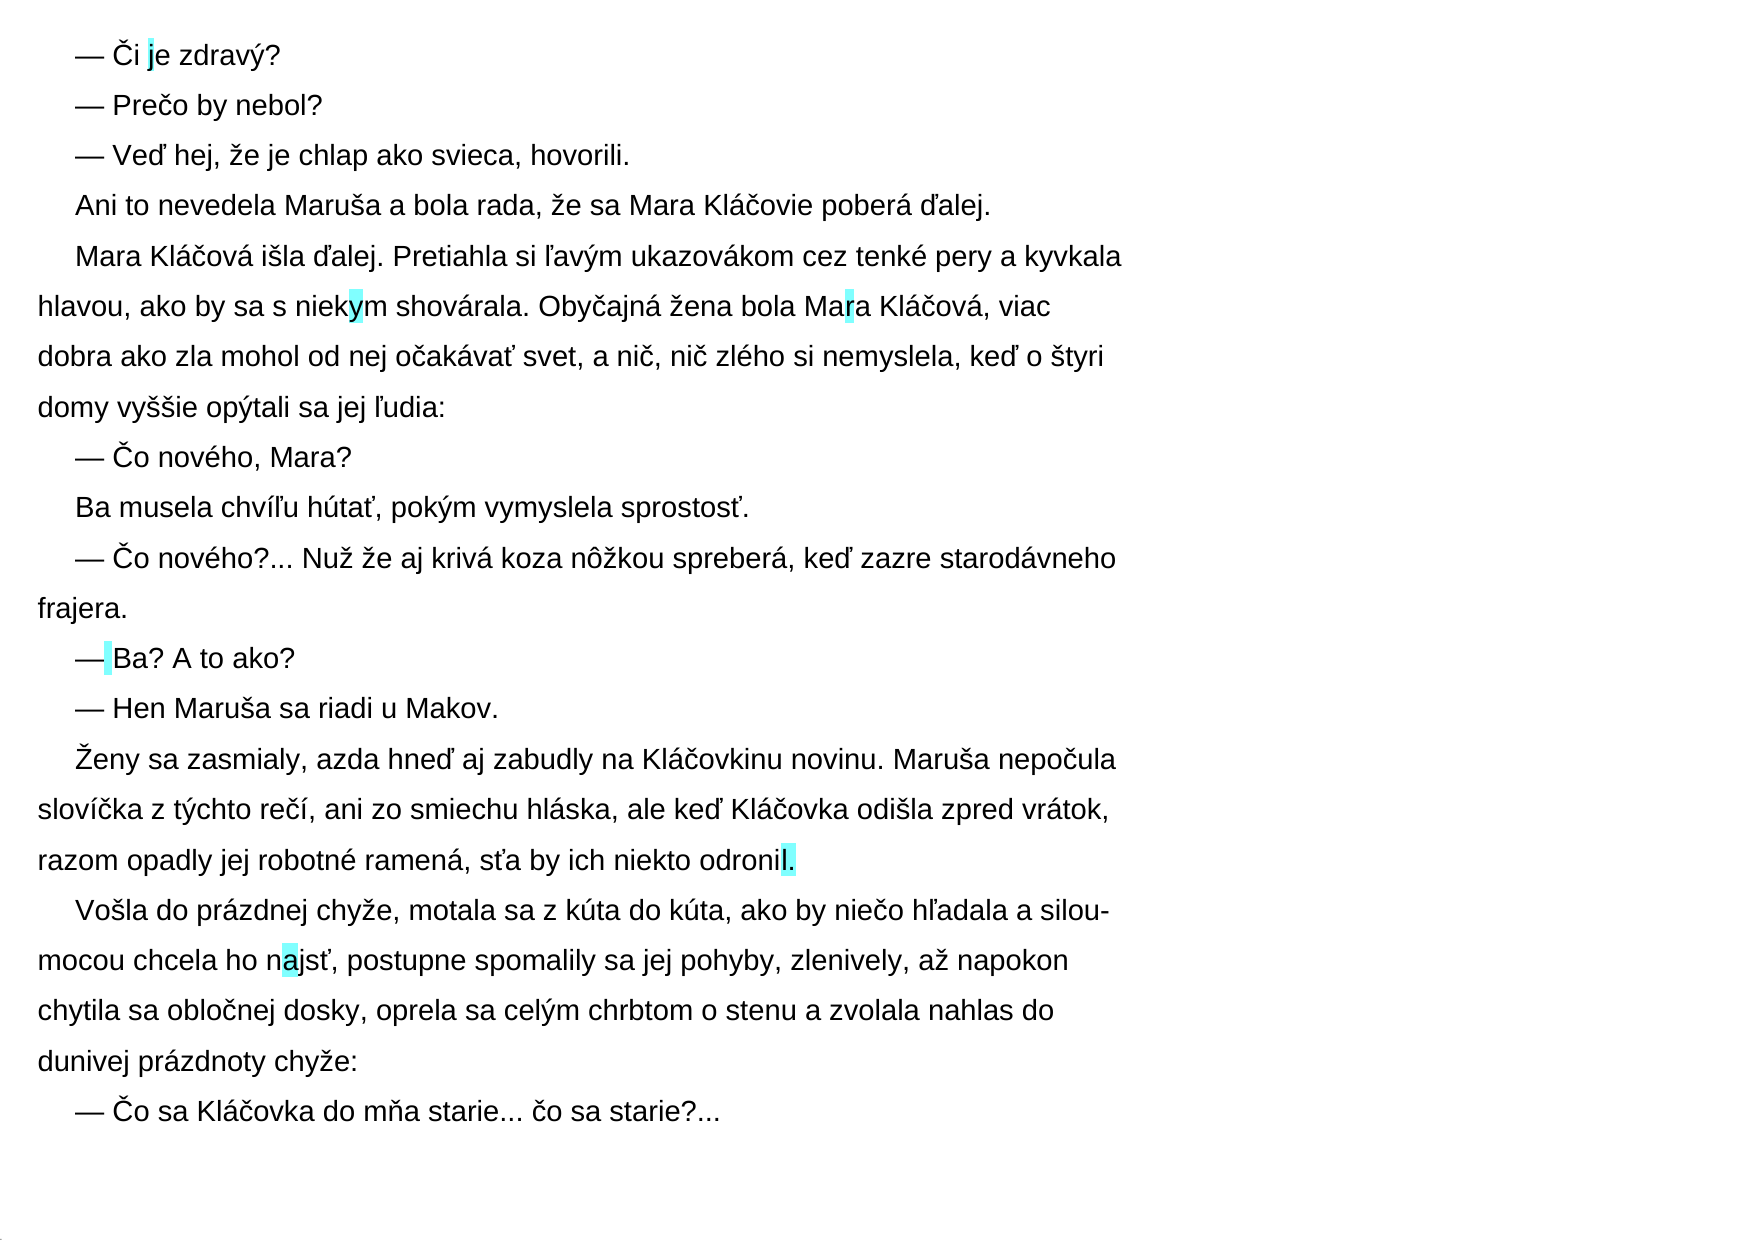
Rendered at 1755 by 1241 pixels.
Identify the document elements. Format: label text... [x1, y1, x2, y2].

text — Čo nového, Mara? [37, 440, 1130, 473]
text — Čo nového?... Nuž že aj krivá koza nôžkou spreberá, keď zazre starodávneho frajera. [37, 541, 1130, 624]
text — Hen Maruša sa riadi u Makov. [37, 692, 1130, 725]
text Ženy sa zasmialy, azda hneď aj zabudly na Kláčovkinu novinu. Maruša nepočula slovíčka z týchto rečí, ani zo smiechu hláska, ale keď Kláčovka odišla zpred vrátok, razom opadly jej robotné ramená, sťa by ich niekto odronil. [37, 742, 1130, 876]
text Vošla do prázdnej chyže, motala sa z kúta do kúta, ako by niečo hľadala a silou-mocou chcela ho najsť, postupne spomalily sa jej pohyby, zlenively, až napokon chytila sa obločnej dosky, oprela sa celým chrbtom o stenu a zvolala nahlas do dunivej prázdnoty chyže: [37, 893, 1130, 1077]
text — Veď hej, že je chlap ako svieca, hovorili. [37, 138, 1130, 172]
text — Čo sa Kláčovka do mňa starie... čo sa starie?... [37, 1094, 1130, 1128]
text Ani to nevedela Maruša a bola rada, že sa Mara Kláčovie poberá ďalej. [37, 188, 1130, 222]
text — Prečo by nebol? [37, 88, 1130, 121]
text — Či je zdravý? [37, 37, 1130, 71]
text Ba musela chvíľu hútať, pokým vymyslela sprostosť. [37, 490, 1130, 524]
text Mara Kláčová išla ďalej. Pretiahla si ľavým ukazovákom cez tenké pery a kyvkala hlavou, ako by sa s niekym shovárala. Obyčajná žena bola Mara Kláčová, viac dobra ako zla mohol od nej očakávať svet, a nič, nič zlého si nemyslela, keď o štyri domy vyššie opýtali sa jej ľudia: [37, 239, 1130, 423]
text — Ba? A to ako? [37, 641, 1130, 675]
